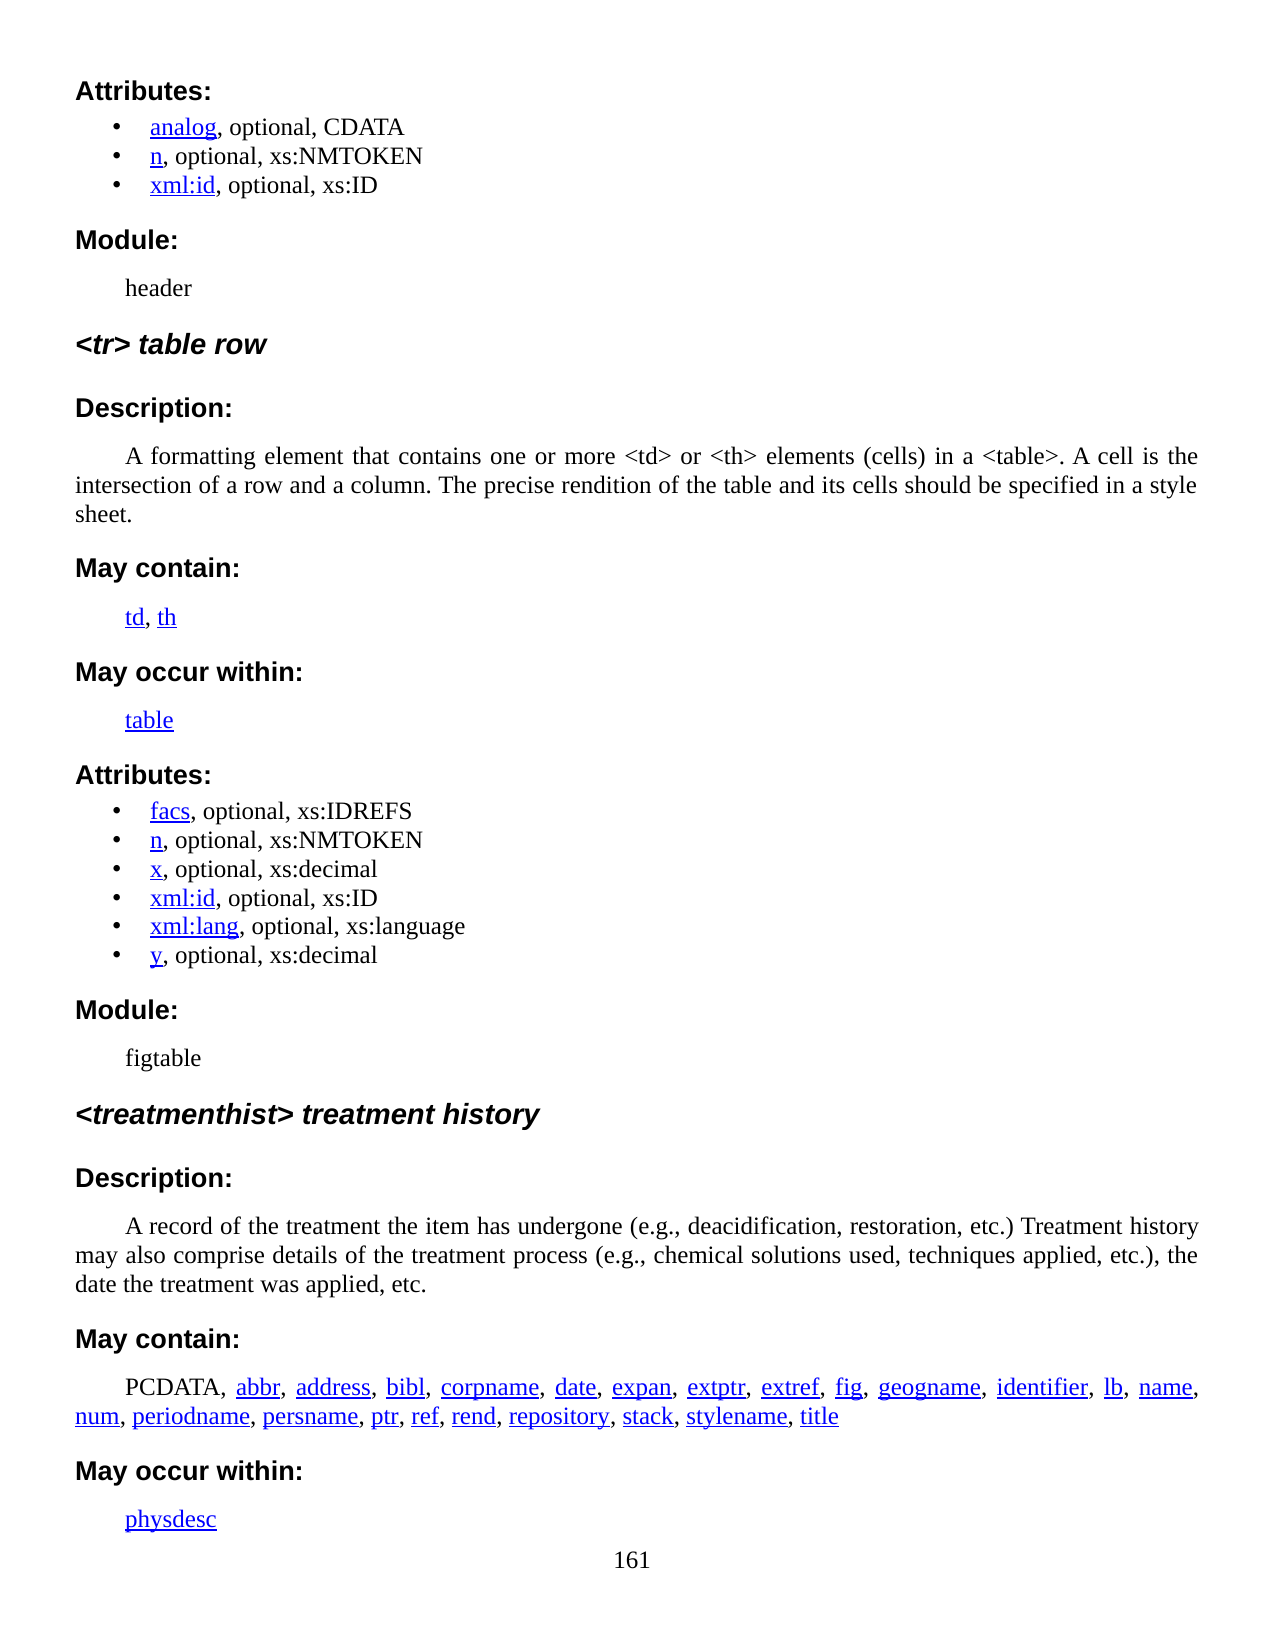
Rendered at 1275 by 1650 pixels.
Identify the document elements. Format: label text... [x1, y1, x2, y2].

list xml:lang, optional, xs:language [112, 911, 1200, 940]
subtitle Attributes: [75, 75, 1200, 106]
subtitle Module: [75, 994, 1200, 1025]
text header [75, 273, 1200, 302]
list n, optional, xs:NMTOKEN [112, 141, 1200, 170]
list y, optional, xs:decimal [112, 940, 1200, 969]
subtitle May occur within: [75, 656, 1200, 687]
text figtable [75, 1043, 1200, 1072]
subtitle <treatmenthist> treatment history [75, 1097, 1200, 1131]
list analog, optional, CDATA [112, 112, 1200, 141]
subtitle Module: [75, 224, 1200, 255]
text PCDATA, abbr, address, bibl, corpname, date, expan, extptr, extref, fig, geogname, identifier, lb, name, num, periodname, persname, ptr, ref, rend, repository, stack, stylename, title [75, 1372, 1200, 1430]
list facs, optional, xs:IDREFS [112, 796, 1200, 825]
list x, optional, xs:decimal [112, 854, 1200, 883]
subtitle Description: [75, 1162, 1200, 1193]
subtitle Description: [75, 392, 1200, 423]
text A record of the treatment the item has undergone (e.g., deacidification, restoration, etc.) Treatment history may also comprise details of the treatment process (e.g., chemical solutions used, techniques applied, etc.), the date the treatment was applied, etc. [75, 1211, 1200, 1298]
subtitle May contain: [75, 552, 1200, 584]
text td, th [75, 602, 1200, 631]
subtitle May contain: [75, 1323, 1200, 1354]
text A formatting element that contains one or more <td> or <th> elements (cells) in a <table>. A cell is the intersection of a row and a column. The precise rendition of the table and its cells should be specified in a style sheet. [75, 441, 1200, 527]
list xml:id, optional, xs:ID [112, 883, 1200, 911]
text table [75, 705, 1200, 734]
text physdesc [75, 1504, 1200, 1533]
subtitle <tr> table row [75, 327, 1200, 361]
subtitle Attributes: [75, 759, 1200, 790]
list n, optional, xs:NMTOKEN [112, 825, 1200, 854]
list xml:id, optional, xs:ID [112, 170, 1200, 199]
subtitle May occur within: [75, 1455, 1200, 1486]
